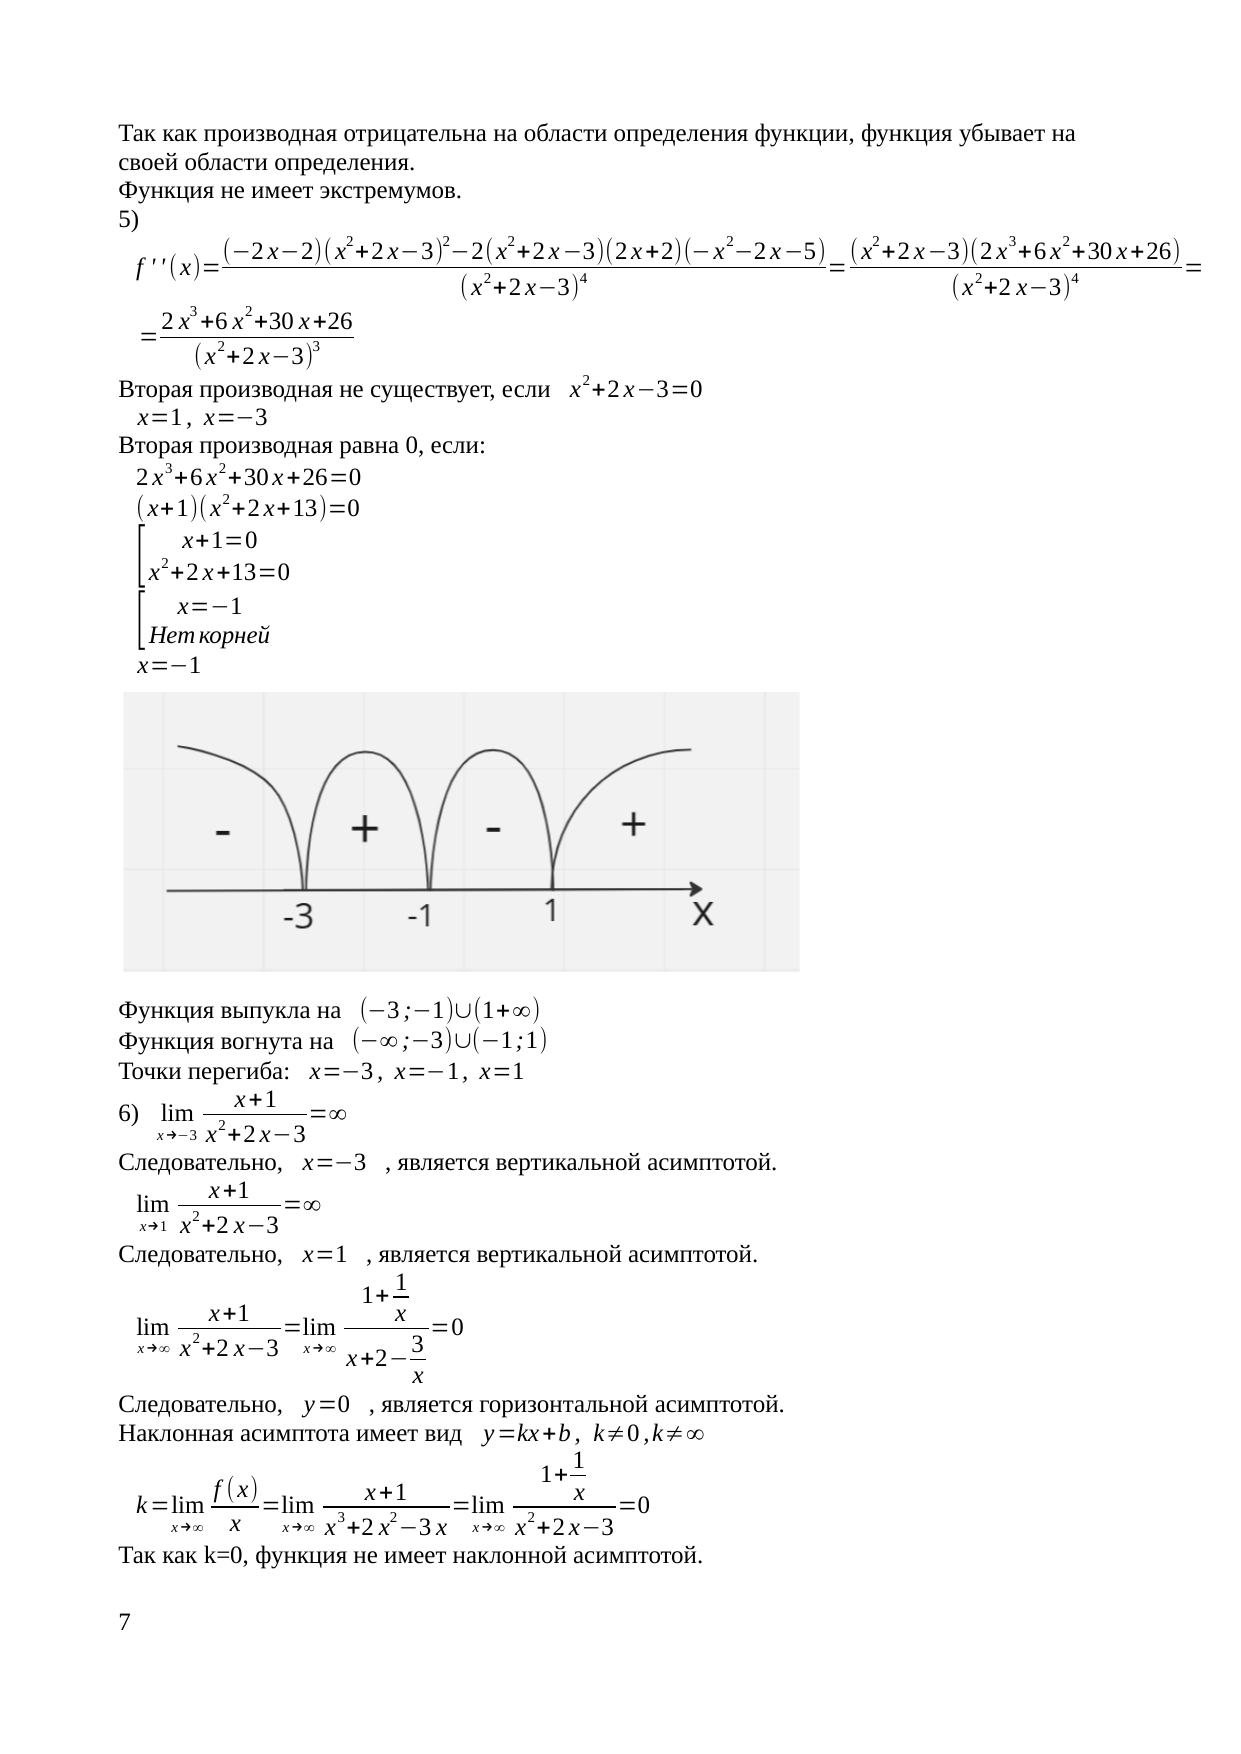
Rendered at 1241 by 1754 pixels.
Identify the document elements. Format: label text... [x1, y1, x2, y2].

text Так как k=0, функция не имеет наклонной асимптотой. [118, 1540, 1122, 1569]
text 5) Вторая производная не существует, если [118, 204, 1122, 403]
text Так как производная отрицательна на области определения функции, функция убывает на своей области определения. [118, 118, 1122, 176]
picture [123, 692, 800, 972]
text Функция вогнута на [118, 1026, 1122, 1056]
text 6) [118, 1085, 1122, 1147]
text Функция не имеет экстремумов. [118, 176, 1122, 204]
text Точки перегиба: [118, 1056, 1122, 1085]
text Наклонная асимптота имеет вид [118, 1418, 1122, 1446]
text Функция выпукла на [118, 995, 1122, 1026]
text Вторая производная равна 0, если: [118, 431, 1122, 459]
text Следовательно,, является вертикальной асимптотой. [118, 1239, 1122, 1267]
text Следовательно,, является горизонтальной асимптотой. [118, 1389, 1122, 1418]
text Следовательно,, является вертикальной асимптотой. [118, 1147, 1122, 1176]
